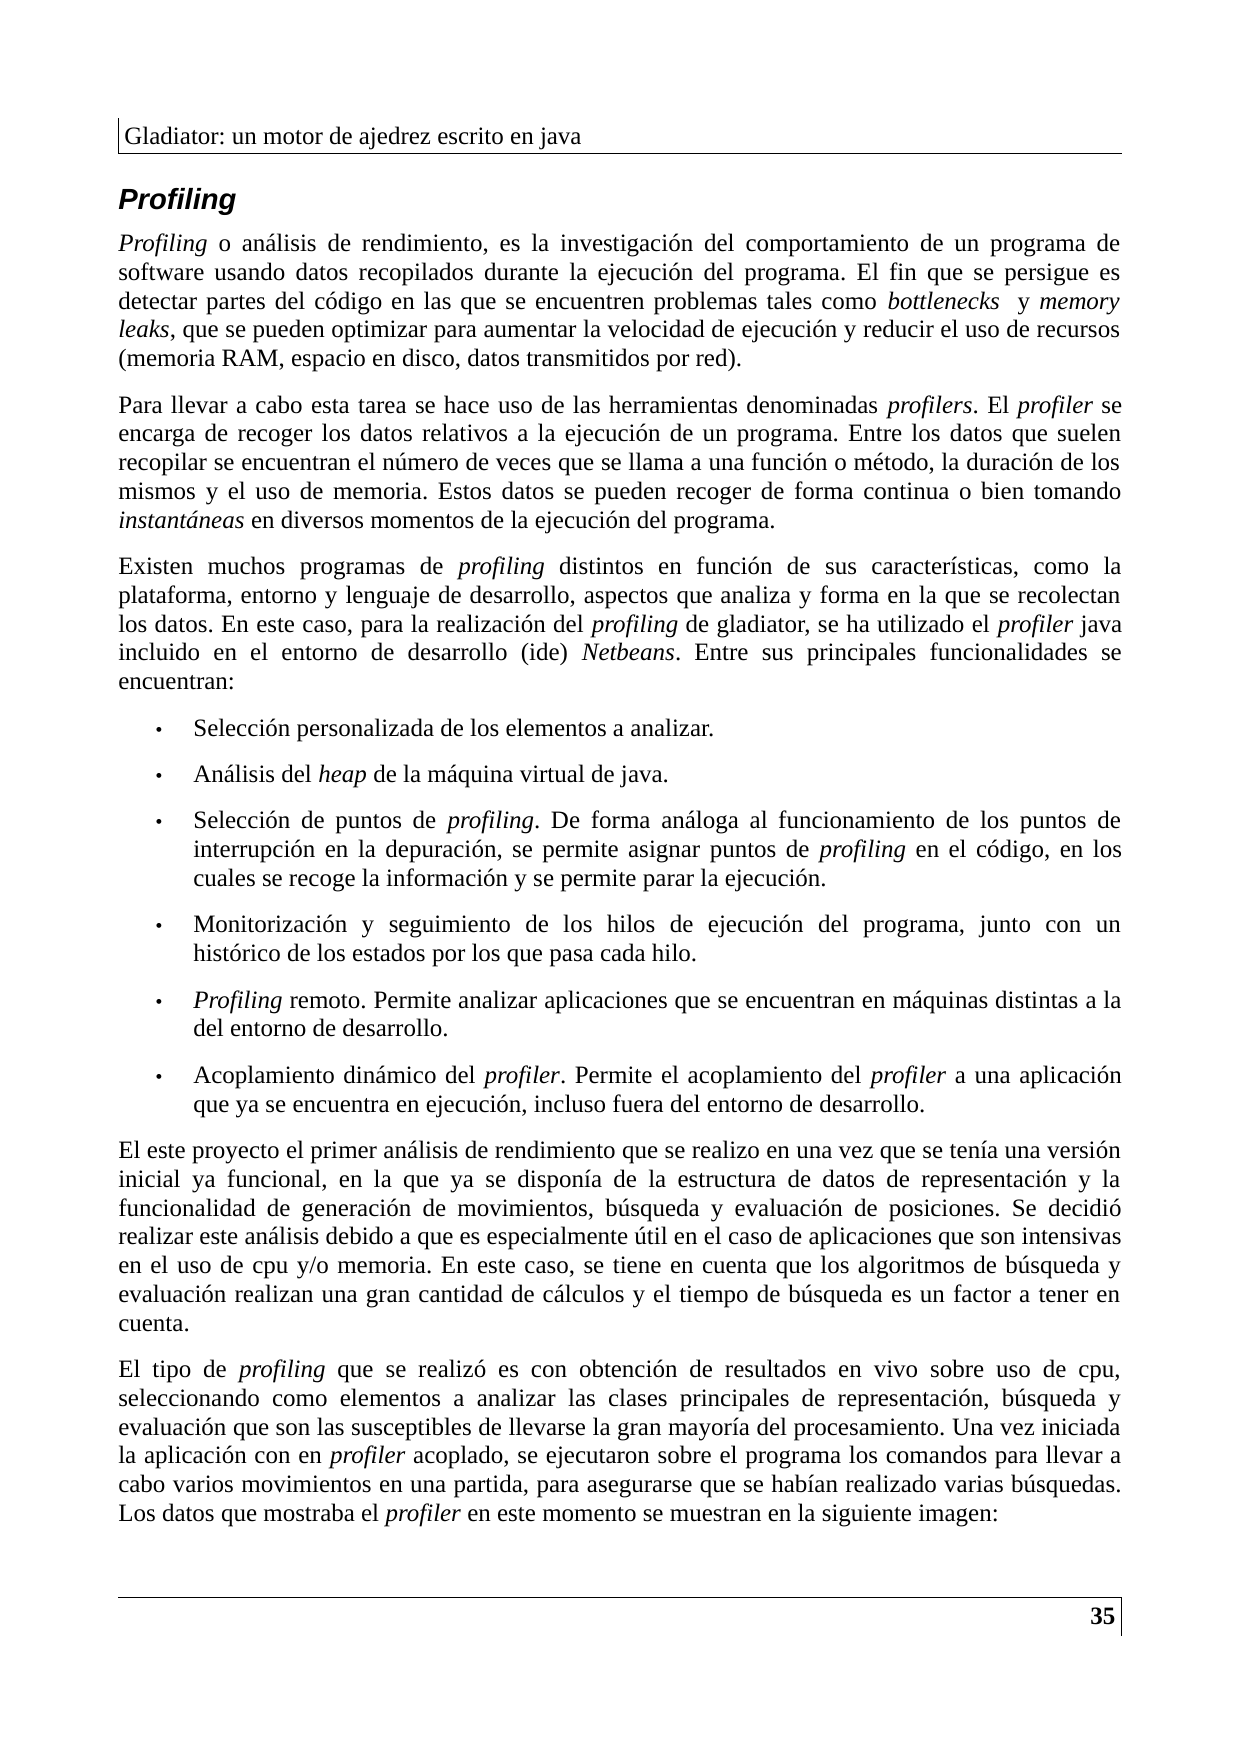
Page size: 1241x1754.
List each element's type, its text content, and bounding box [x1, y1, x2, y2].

text Existen muchos programas de profiling distintos en función de sus características, como la plataforma, entorno y lenguaje de desarrollo, aspectos que analiza y forma en la que se recolectan los datos. En este caso, para la realización del profiling de gladiator, se ha utilizado el profiler java incluido en el entorno de desarrollo (ide) Netbeans. Entre sus principales funcionalidades se encuentran: [118, 551, 1122, 695]
list Selección de puntos de profiling. De forma análoga al funcionamiento de los puntos de interrupción en la depuración, se permite asignar puntos de profiling en el código, en los cuales se recoge la información y se permite parar la ejecución. [156, 806, 1122, 892]
text El tipo de profiling que se realizó es con obtención de resultados en vivo sobre uso de cpu, seleccionando como elementos a analizar las clases principales de representación, búsqueda y evaluación que son las susceptibles de llevarse la gran mayoría del procesamiento. Una vez iniciada la aplicación con en profiler acoplado, se ejecutaron sobre el programa los comandos para llevar a cabo varios movimientos en una partida, para asegurarse que se habían realizado varias búsquedas. Los datos que mostraba el profiler en este momento se muestran en la siguiente imagen: [118, 1354, 1122, 1527]
list Profiling remoto. Permite analizar aplicaciones que se encuentran en máquinas distintas a la del entorno de desarrollo. [156, 985, 1122, 1042]
subtitle Profiling [118, 182, 1122, 216]
text El este proyecto el primer análisis de rendimiento que se realizo en una vez que se tenía una versión inicial ya funcional, en la que ya se disponía de la estructura de datos de representación y la funcionalidad de generación de movimientos, búsqueda y evaluación de posiciones. Se decidió realizar este análisis debido a que es especialmente útil en el caso de aplicaciones que son intensivas en el uso de cpu y/o memoria. En este caso, se tiene en cuenta que los algoritmos de búsqueda y evaluación realizan una gran cantidad de cálculos y el tiempo de búsqueda es un factor a tener en cuenta. [118, 1135, 1122, 1336]
list Análisis del heap de la máquina virtual de java. [156, 759, 1122, 788]
text Para llevar a cabo esta tarea se hace uso de las herramientas denominadas profilers. El profiler se encarga de recoger los datos relativos a la ejecución de un programa. Entre los datos que suelen recopilar se encuentran el número de veces que se llama a una función o método, la duración de los mismos y el uso de memoria. Estos datos se pueden recoger de forma continua o bien tomando instantáneas en diversos momentos de la ejecución del programa. [118, 390, 1122, 533]
text Profiling o análisis de rendimiento, es la investigación del comportamiento de un programa de software usando datos recopilados durante la ejecución del programa. El fin que se persigue es detectar partes del código en las que se encuentren problemas tales como bottlenecks y memory leaks, que se pueden optimizar para aumentar la velocidad de ejecución y reducir el uso de recursos (memoria RAM, espacio en disco, datos transmitidos por red). [118, 228, 1122, 372]
list Monitorización y seguimiento de los hilos de ejecución del programa, junto con un histórico de los estados por los que pasa cada hilo. [156, 909, 1122, 967]
list Acoplamiento dinámico del profiler. Permite el acoplamiento del profiler a una aplicación que ya se encuentra en ejecución, incluso fuera del entorno de desarrollo. [156, 1060, 1122, 1117]
list Selección personalizada de los elementos a analizar. [156, 713, 1122, 741]
